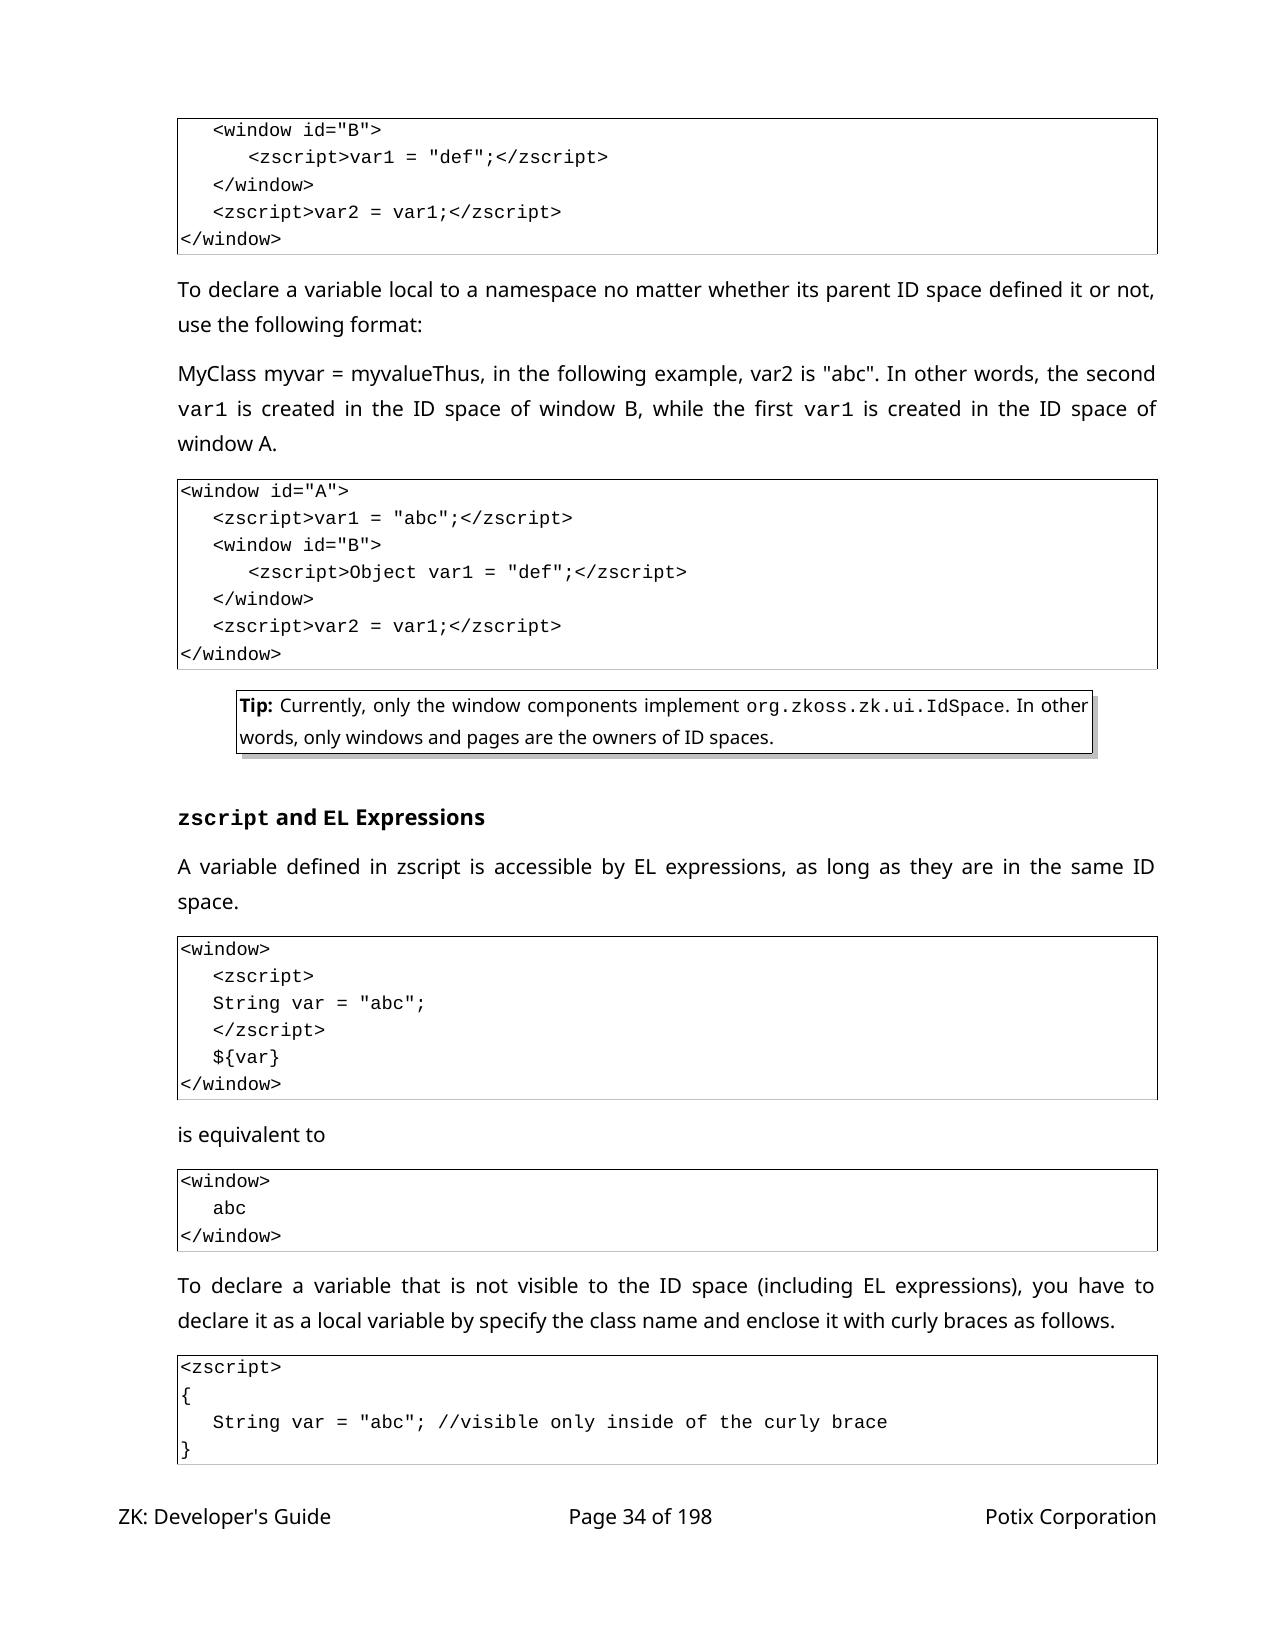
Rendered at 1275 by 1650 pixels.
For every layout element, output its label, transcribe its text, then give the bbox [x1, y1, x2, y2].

text </zscript> [178, 1018, 1157, 1042]
text { [178, 1383, 1157, 1407]
text <zscript>var2 = var1;</zscript> [178, 614, 1157, 639]
text MyClass myvar = myvalueThus, in the following example, var2 is "abc". In other words, the second var1 is created in the ID space of window B, while the first var1 is created in the ID space of window A. [177, 359, 1157, 458]
text </window> [178, 587, 1157, 611]
text </window> [178, 642, 1157, 669]
text <zscript>var2 = var1;</zscript> [178, 200, 1157, 224]
text <window> [178, 1170, 1157, 1193]
text A variable defined in zscript is accessible by EL expressions, as long as they are in the same ID space. [177, 852, 1157, 916]
text <zscript> [178, 1356, 1157, 1380]
text String var = "abc"; [178, 991, 1157, 1015]
text Tip: Currently, only the window components implement org.zkoss.zk.ui.IdSpace. In other words, only windows and pages are the owners of ID spaces. [237, 691, 1092, 753]
text <zscript>var1 = "def";</zscript> [178, 145, 1157, 169]
text <zscript>var1 = "abc";</zscript> [178, 506, 1157, 530]
text abc [178, 1196, 1157, 1221]
text ${var} [178, 1045, 1157, 1069]
text <window id="A"> [178, 480, 1157, 503]
text <window> [178, 937, 1157, 961]
text To declare a variable local to a namespace no matter whether its parent ID space defined it or not, use the following format: [177, 275, 1157, 338]
subtitle zscript and EL Expressions [177, 802, 1157, 832]
text String var = "abc"; //visible only inside of the curly brace [178, 1410, 1157, 1434]
text </window> [178, 1223, 1157, 1251]
text <zscript>Object var1 = "def";</zscript> [178, 560, 1157, 584]
text </window> [178, 1072, 1157, 1099]
text To declare a variable that is not visible to the ID space (including EL expressions), you have to declare it as a local variable by specify the class name and enclose it with curly braces as follows. [177, 1271, 1157, 1335]
text } [178, 1437, 1157, 1464]
text <window id="B"> [178, 533, 1157, 557]
text <window id="B"> [178, 119, 1157, 142]
text <zscript> [178, 963, 1157, 988]
text </window> [178, 172, 1157, 197]
text </window> [178, 227, 1157, 254]
text is equivalent to [177, 1120, 1157, 1148]
